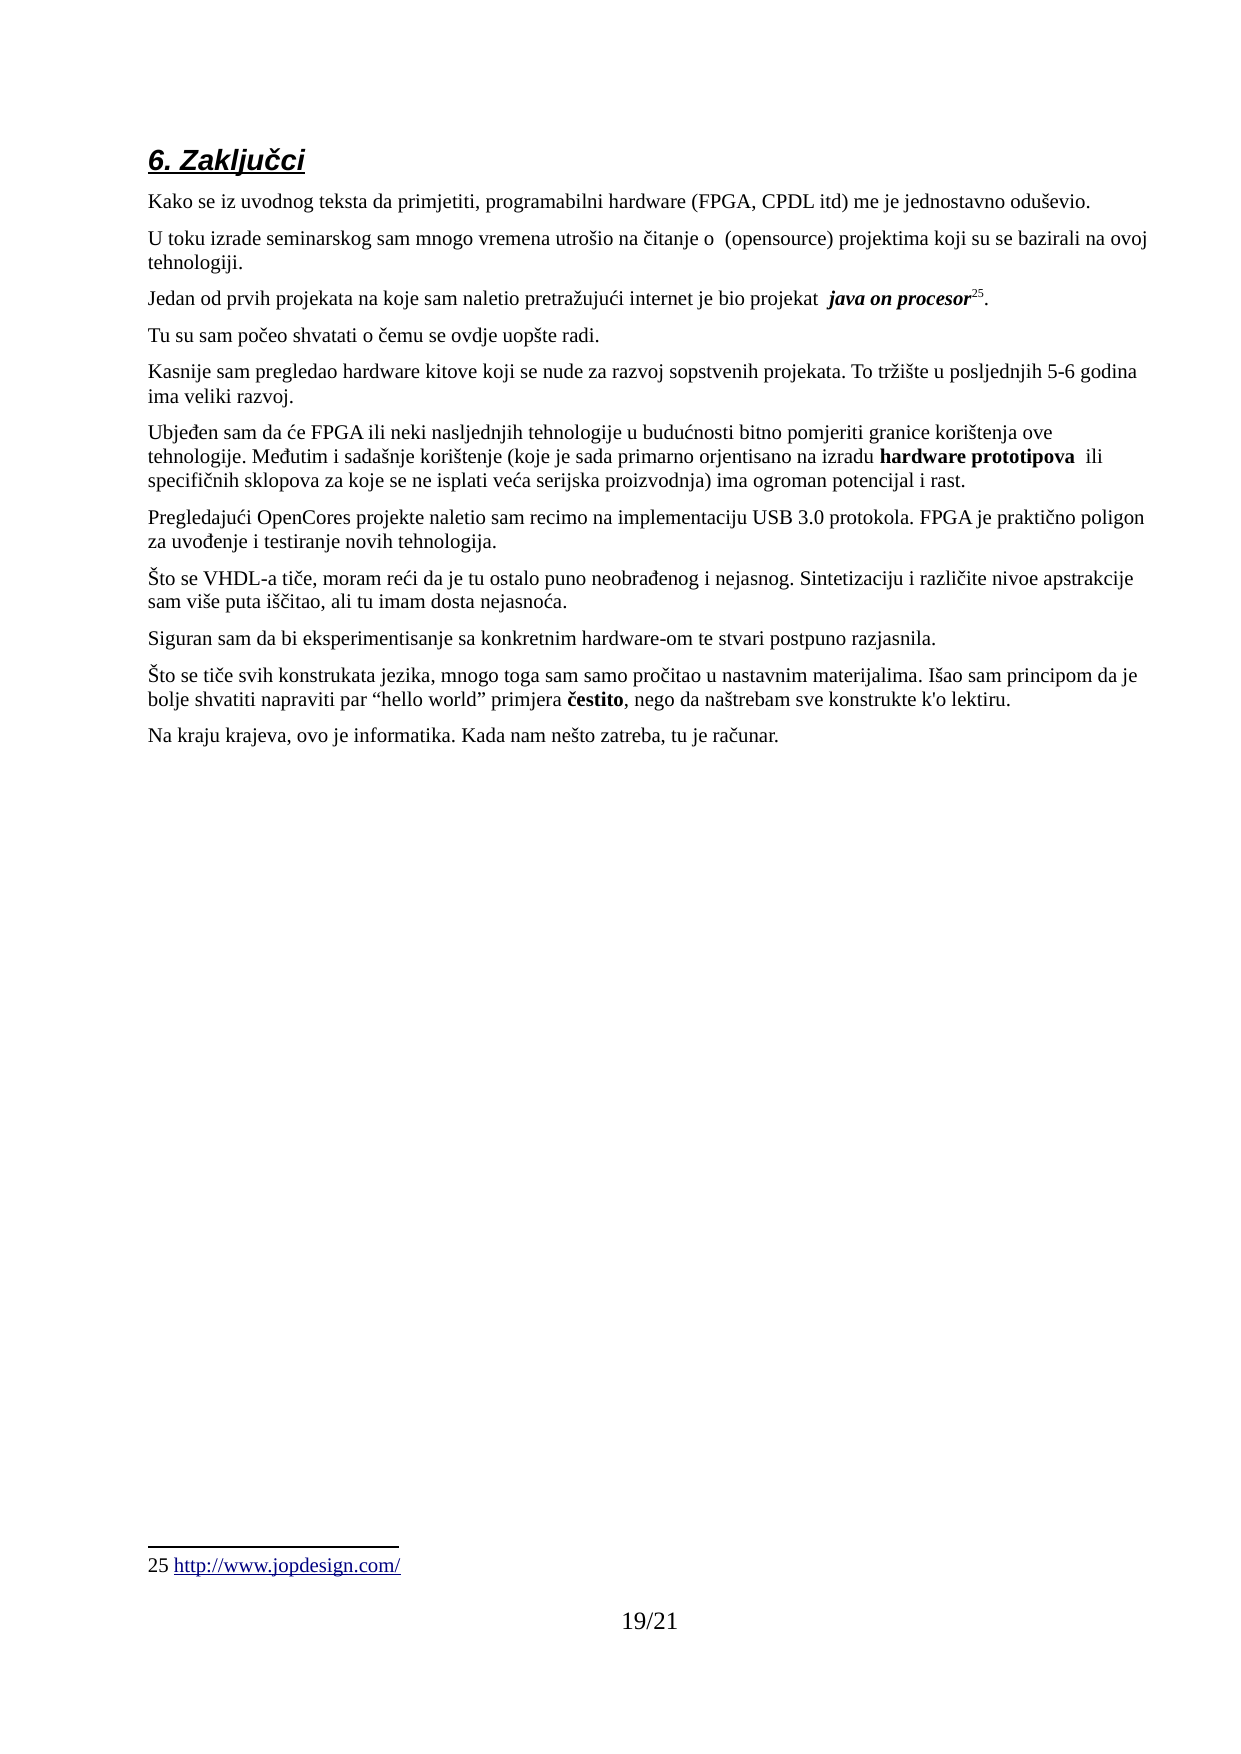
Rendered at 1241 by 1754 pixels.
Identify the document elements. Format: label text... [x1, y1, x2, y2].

text Što se VHDL-a tiče, moram reći da je tu ostalo puno neobrađenog i nejasnog. Sintetizaciju i različite nivoe apstrakcije sam više puta iščitao, ali tu imam dosta nejasnoća. [148, 565, 1152, 613]
text http://www.jopdesign.com/ [148, 1553, 1152, 1577]
subtitle 6. Zaključci [148, 143, 1152, 177]
text U toku izrade seminarskog sam mnogo vremena utrošio na čitanje o (opensource) projektima koji su se bazirali na ovoj tehnologiji. [148, 226, 1152, 274]
text Kasnije sam pregledao hardware kitove koji se nude za razvoj sopstvenih projekata. To tržište u posljednjih 5-6 godina ima veliki razvoj. [148, 359, 1152, 408]
text Kako se iz uvodnog teksta da primjetiti, programabilni hardware (FPGA, CPDL itd) me je jednostavno oduševio. [148, 189, 1152, 213]
text Tu su sam počeo shvatati o čemu se ovdje uopšte radi. [148, 323, 1152, 347]
text Pregledajući OpenCores projekte naletio sam recimo na implementaciju USB 3.0 protokola. FPGA je praktično poligon za uvođenje i testiranje novih tehnologija. [148, 505, 1152, 553]
text Siguran sam da bi eksperimentisanje sa konkretnim hardware-om te stvari postpuno razjasnila. [148, 626, 1152, 650]
text Na kraju krajeva, ovo je informatika. Kada nam nešto zatreba, tu je računar. [148, 723, 1152, 747]
text Ubjeđen sam da će FPGA ili neki nasljednjih tehnologije u budućnosti bitno pomjeriti granice korištenja ove tehnologije. Međutim i sadašnje korištenje (koje je sada primarno orjentisano na izradu hardware prototipova ili specifičnih sklopova za koje se ne isplati veća serijska proizvodnja) ima ogroman potencijal i rast. [148, 420, 1152, 492]
text Jedan od prvih projekata na koje sam naletio pretražujući internet je bio projekat java on procesor. [148, 286, 1152, 310]
text Što se tiče svih konstrukata jezika, mnogo toga sam samo pročitao u nastavnim materijalima. Išao sam principom da je bolje shvatiti napraviti par “hello world” primjera čestito, nego da naštrebam sve konstrukte k'o lektiru. [148, 663, 1152, 711]
